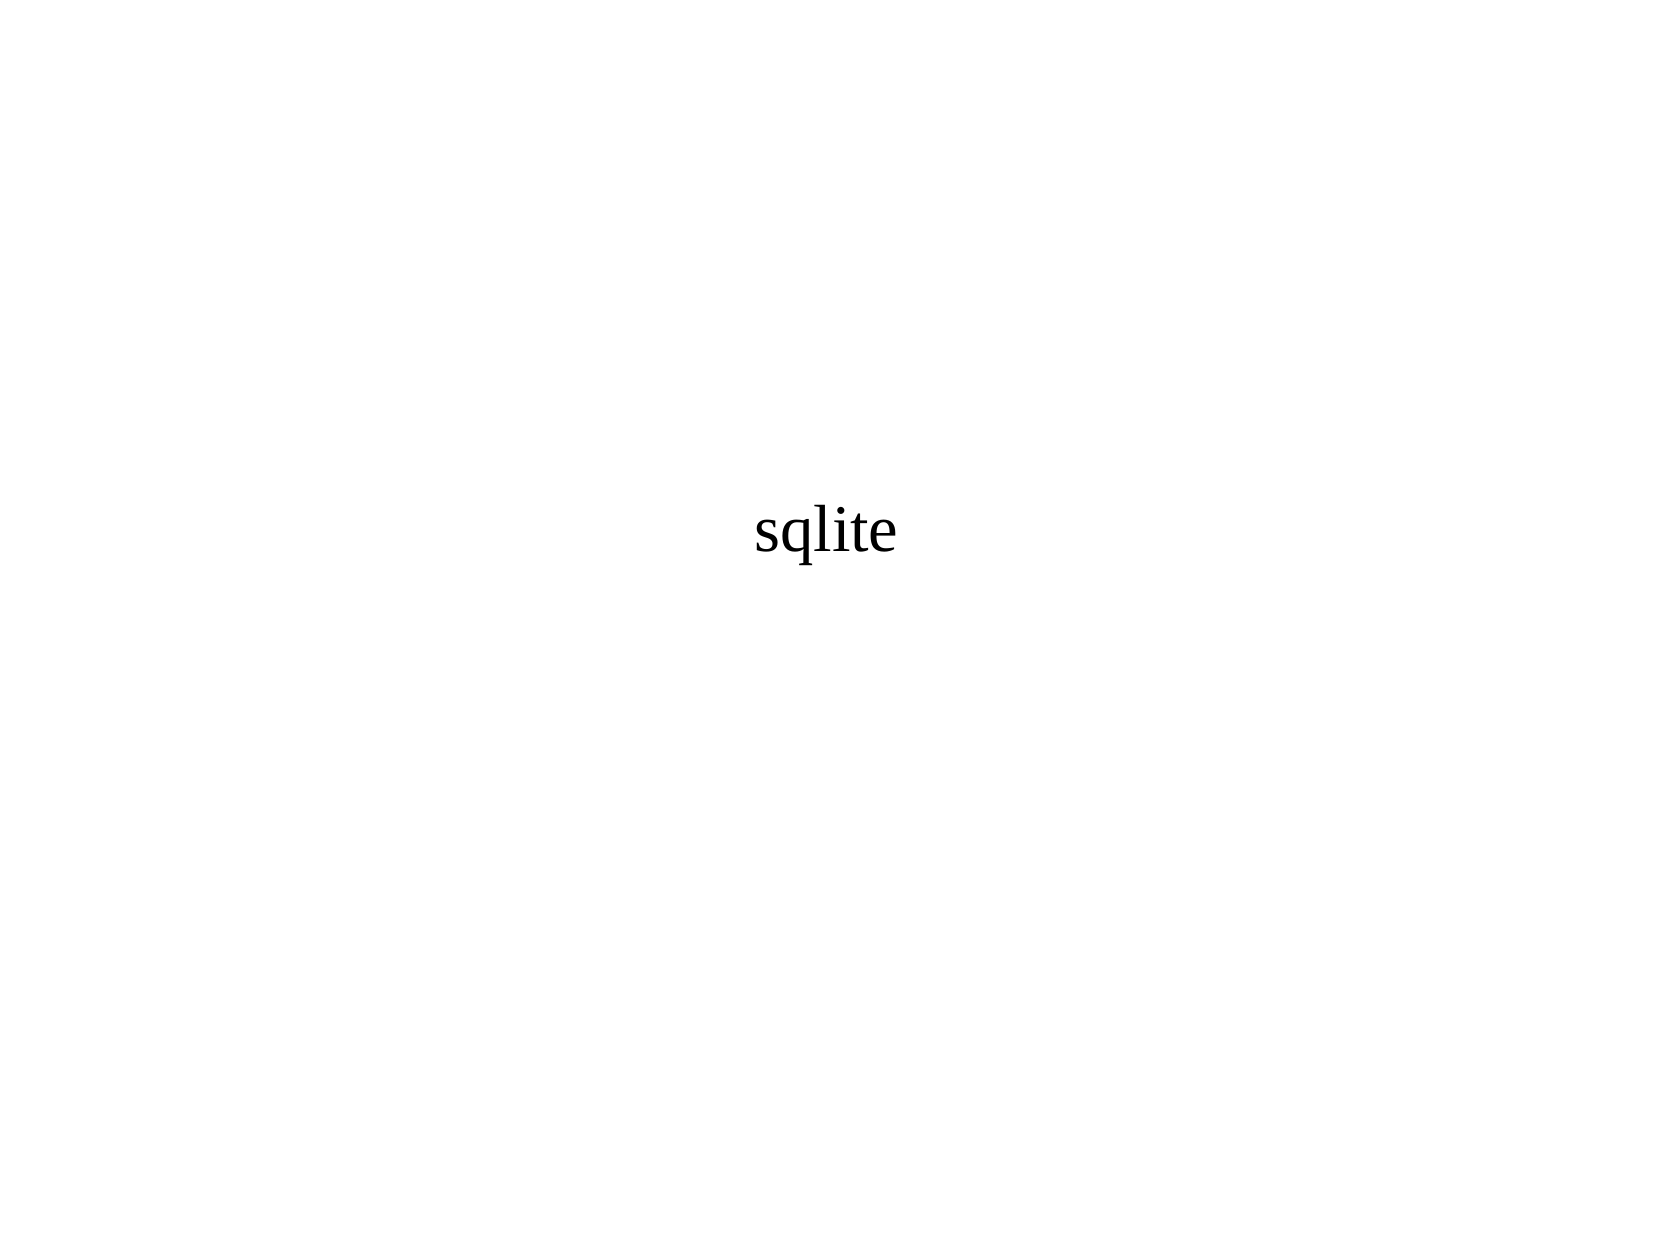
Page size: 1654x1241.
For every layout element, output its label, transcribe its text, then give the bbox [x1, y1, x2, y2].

subtitle sqlite [82, 49, 1571, 1010]
